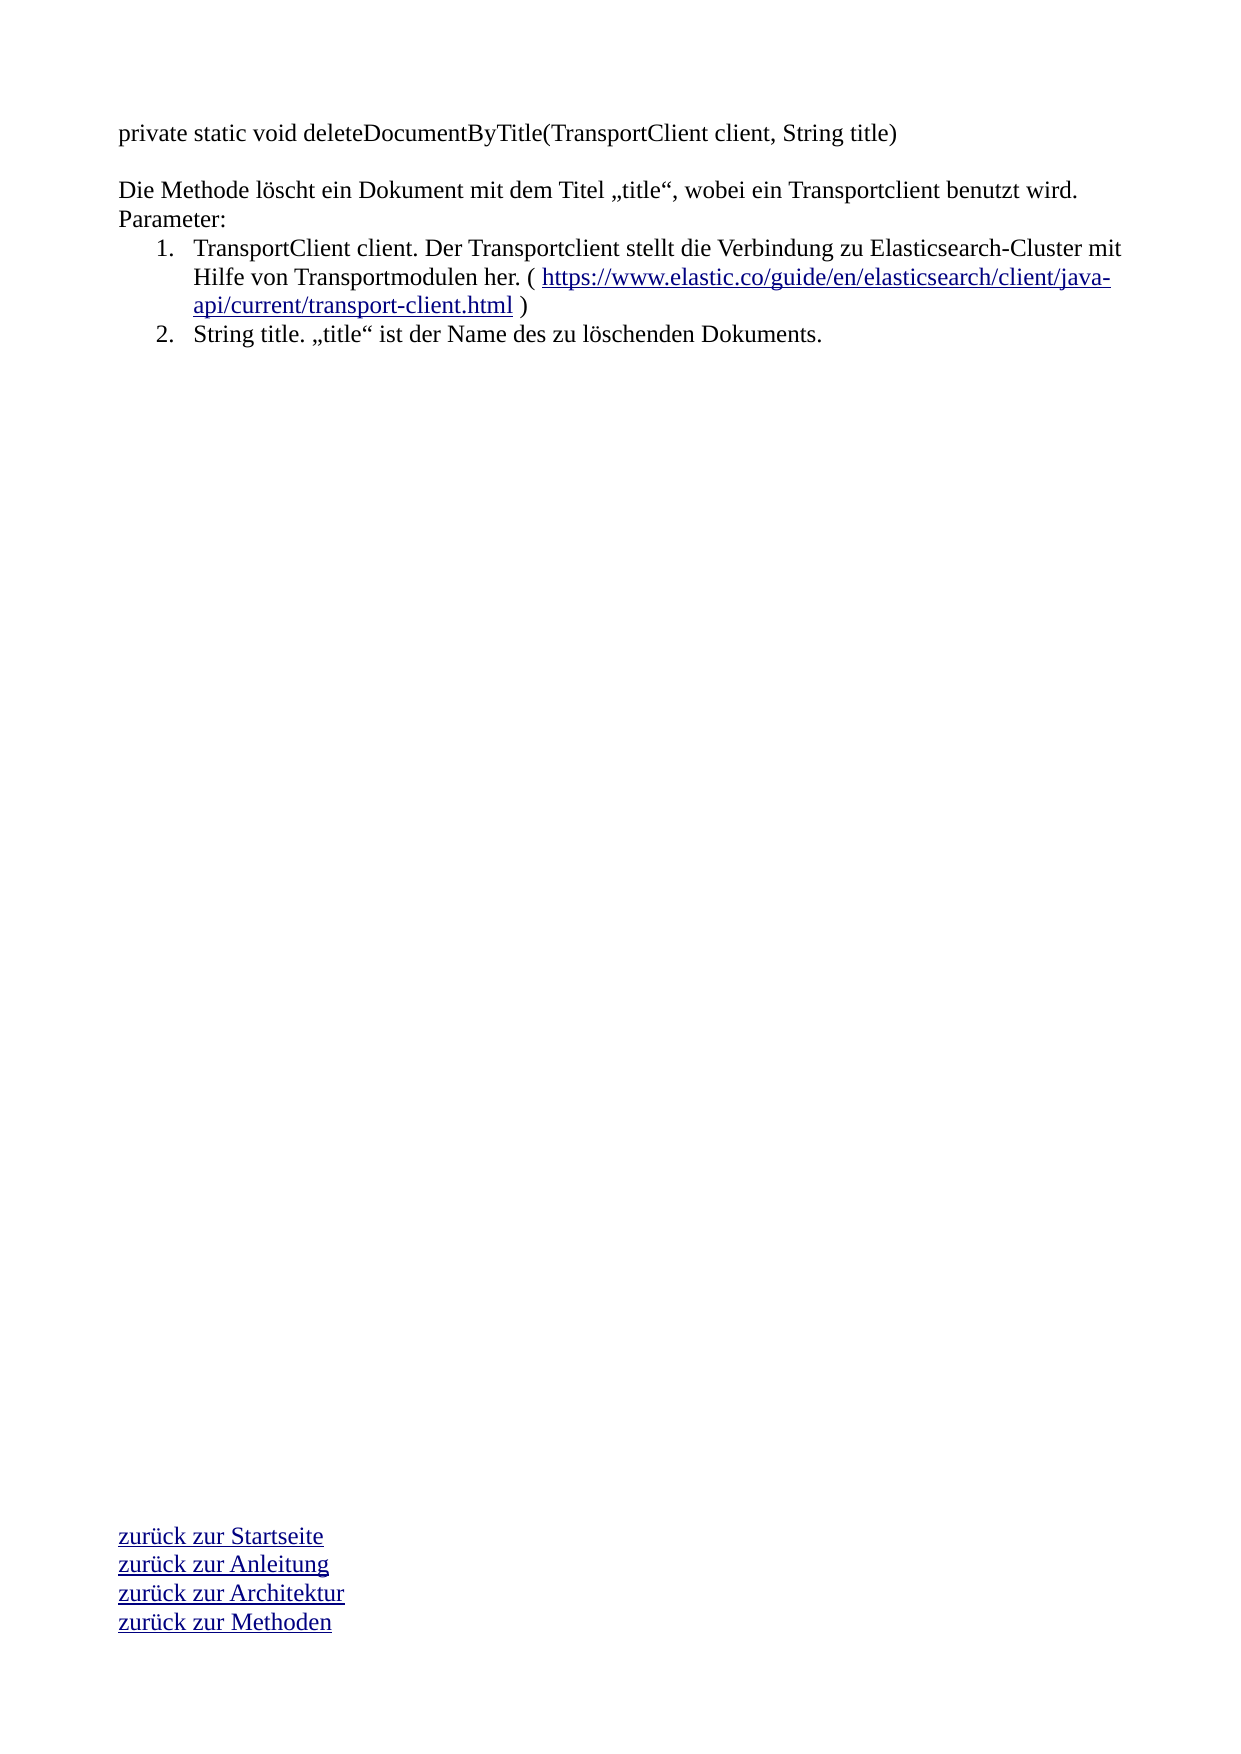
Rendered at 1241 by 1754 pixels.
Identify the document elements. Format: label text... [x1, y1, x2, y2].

text private static void deleteDocumentByTitle(TransportClient client, String title) [118, 118, 1122, 147]
list TransportClient client. Der Transportclient stellt die Verbindung zu Elasticsearch-Cluster mit Hilfe von Transportmodulen her. ( https://www.elastic.co/guide/en/elasticsearch/client/java-api/current/transport-client.html ) [156, 233, 1122, 319]
list String title. „title“ ist der Name des zu löschenden Dokuments. [156, 319, 1122, 348]
text Parameter: [118, 204, 1122, 233]
text Die Methode löscht ein Dokument mit dem Titel „title“, wobei ein Transportclient benutzt wird. [118, 176, 1122, 204]
